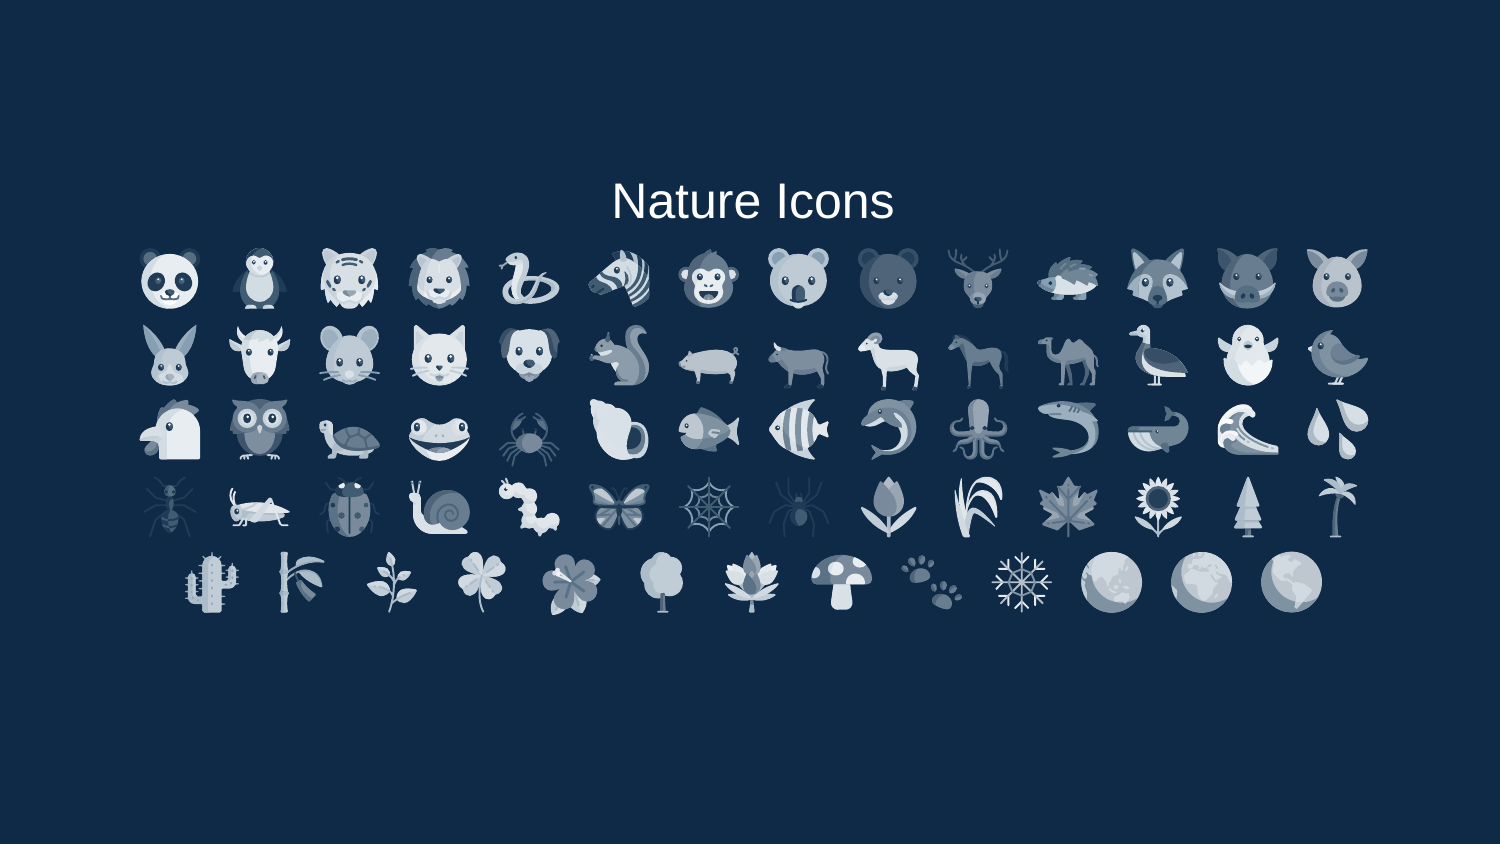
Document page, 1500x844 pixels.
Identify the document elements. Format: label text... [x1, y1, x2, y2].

text_box [143, 324, 197, 386]
text_box [858, 332, 919, 391]
text_box [458, 551, 506, 613]
text_box [678, 407, 740, 452]
text_box [769, 399, 829, 460]
text_box [724, 551, 779, 613]
text_box [932, 593, 953, 610]
text_box [1217, 404, 1279, 455]
text_box [1127, 248, 1189, 309]
text_box [229, 487, 290, 527]
text_box [409, 418, 470, 461]
text_box [768, 248, 829, 309]
text_box [1318, 476, 1357, 538]
text_box [279, 551, 325, 613]
text_box [927, 559, 935, 568]
title Nature Icons [175, 153, 1332, 233]
text_box [1307, 330, 1369, 385]
text_box [948, 334, 1009, 389]
text_box [1081, 551, 1143, 613]
text_box [909, 568, 931, 583]
text_box [319, 325, 380, 385]
text_box [498, 477, 560, 537]
text_box [678, 249, 740, 308]
text_box [901, 565, 909, 573]
text_box [1307, 408, 1330, 446]
text_box [232, 248, 287, 309]
text_box [1038, 401, 1099, 458]
text_box [139, 399, 201, 460]
text_box [185, 551, 239, 613]
text_box [768, 476, 830, 538]
text_box [991, 551, 1053, 613]
text_box [1037, 256, 1099, 300]
text_box [408, 248, 470, 309]
text_box [409, 480, 470, 534]
text_box [588, 484, 650, 531]
text_box [1129, 324, 1188, 386]
text_box [1217, 248, 1278, 309]
text_box [918, 555, 926, 565]
text_box [768, 342, 829, 389]
text_box [860, 476, 917, 538]
text_box [498, 412, 560, 467]
text_box [139, 248, 201, 309]
text_box [640, 551, 683, 613]
text_box [498, 328, 560, 383]
text_box [143, 476, 197, 538]
text_box [940, 581, 947, 591]
text_box [907, 557, 916, 567]
text_box [320, 248, 379, 309]
text_box [542, 554, 601, 616]
text_box [1134, 476, 1182, 538]
text_box [588, 249, 650, 307]
text_box [930, 583, 937, 592]
text_box [1217, 324, 1279, 386]
text_box [1038, 337, 1099, 386]
text_box [1039, 476, 1098, 538]
text_box [589, 324, 650, 386]
text_box [409, 324, 469, 386]
text_box [229, 399, 290, 460]
text_box [1234, 476, 1263, 538]
text_box [1306, 249, 1368, 308]
text_box [678, 346, 740, 384]
text_box [1171, 551, 1233, 613]
text_box [498, 252, 560, 305]
text_box [319, 420, 380, 459]
text_box [954, 594, 963, 601]
text_box [319, 477, 380, 537]
text_box [1336, 399, 1369, 432]
text_box [1339, 432, 1356, 460]
text_box [948, 585, 957, 594]
text_box [678, 476, 740, 538]
text_box [857, 248, 919, 309]
text_box [589, 399, 649, 460]
text_box [367, 552, 417, 613]
text_box [954, 476, 1003, 538]
text_box [811, 554, 873, 610]
text_box [861, 399, 917, 460]
text_box [947, 248, 1009, 309]
text_box [1261, 551, 1323, 613]
text_box [1127, 406, 1189, 453]
text_box [229, 326, 291, 385]
text_box [949, 399, 1008, 460]
